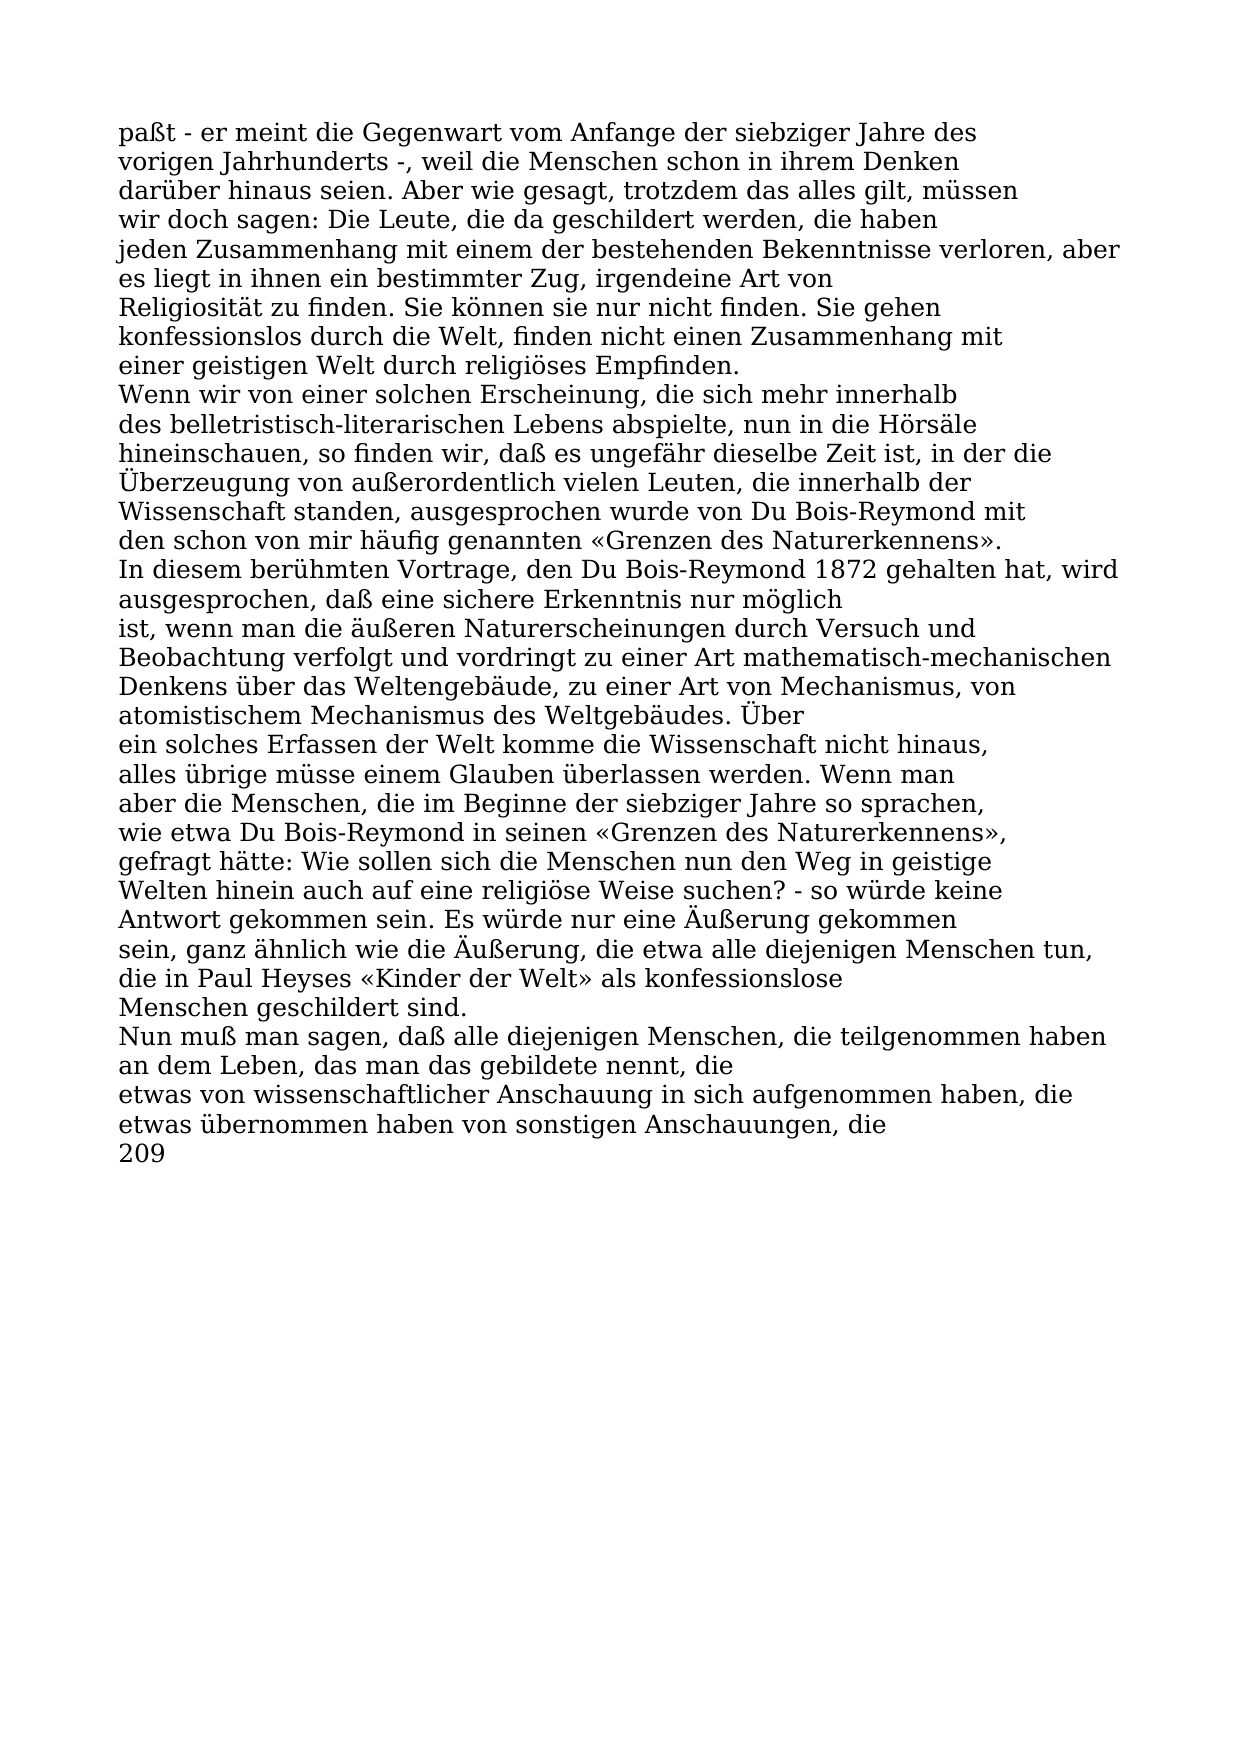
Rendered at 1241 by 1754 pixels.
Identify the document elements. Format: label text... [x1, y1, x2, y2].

text des belletristisch-literarischen Lebens abspielte, nun in die Hörsäle hineinschauen, so finden wir, daß es ungefähr dieselbe Zeit ist, in der die [118, 410, 1122, 468]
text In diesem berühmten Vortrage, den Du Bois-Reymond 1872 gehalten hat, wird ausgesprochen, daß eine sichere Erkenntnis nur möglich [118, 556, 1122, 614]
text darüber hinaus seien. Aber wie gesagt, trotzdem das alles gilt, müssen [118, 176, 1122, 206]
text den schon von mir häufig genannten «Grenzen des Naturerkennens». [118, 526, 1122, 556]
text wir doch sagen: Die Leute, die da geschildert werden, die haben [118, 206, 1122, 235]
text jeden Zusammenhang mit einem der bestehenden Bekenntnisse verloren, aber es liegt in ihnen ein bestimmter Zug, irgendeine Art von [118, 235, 1122, 293]
text Welten hinein auch auf eine religiöse Weise suchen? - so würde keine [118, 876, 1122, 906]
text einer geistigen Welt durch religiöses Empfinden. [118, 351, 1122, 381]
text Religiosität zu finden. Sie können sie nur nicht finden. Sie gehen [118, 293, 1122, 322]
text paßt - er meint die Gegenwart vom Anfange der siebziger Jahre des [118, 118, 1122, 147]
text alles übrige müsse einem Glauben überlassen werden. Wenn man [118, 760, 1122, 789]
text vorigen Jahrhunderts -, weil die Menschen schon in ihrem Denken [118, 147, 1122, 176]
text ist, wenn man die äußeren Naturerscheinungen durch Versuch und [118, 614, 1122, 643]
text 209 [118, 1139, 1122, 1168]
text Wenn wir von einer solchen Erscheinung, die sich mehr innerhalb [118, 381, 1122, 410]
text sein, ganz ähnlich wie die Äußerung, die etwa alle diejenigen Menschen tun, die in Paul Heyses «Kinder der Welt» als konfessionslose [118, 935, 1122, 993]
text Nun muß man sagen, daß alle diejenigen Menschen, die teilgenommen haben an dem Leben, das man das gebildete nennt, die [118, 1022, 1122, 1081]
text konfessionslos durch die Welt, finden nicht einen Zusammenhang mit [118, 322, 1122, 351]
text gefragt hätte: Wie sollen sich die Menschen nun den Weg in geistige [118, 847, 1122, 876]
text Antwort gekommen sein. Es würde nur eine Äußerung gekommen [118, 906, 1122, 935]
text wie etwa Du Bois-Reymond in seinen «Grenzen des Naturerkennens», [118, 818, 1122, 847]
text ein solches Erfassen der Welt komme die Wissenschaft nicht hinaus, [118, 731, 1122, 760]
text Beobachtung verfolgt und vordringt zu einer Art mathematisch-mechanischen Denkens über das Weltengebäude, zu einer Art von Mechanismus, von atomistischem Mechanismus des Weltgebäudes. Über [118, 643, 1122, 731]
text Überzeugung von außerordentlich vielen Leuten, die innerhalb der [118, 468, 1122, 497]
text Menschen geschildert sind. [118, 993, 1122, 1022]
text etwas von wissenschaftlicher Anschauung in sich aufgenommen haben, die etwas übernommen haben von sonstigen Anschauungen, die [118, 1081, 1122, 1139]
text Wissenschaft standen, ausgesprochen wurde von Du Bois-Reymond mit [118, 497, 1122, 526]
text aber die Menschen, die im Beginne der siebziger Jahre so sprachen, [118, 789, 1122, 818]
